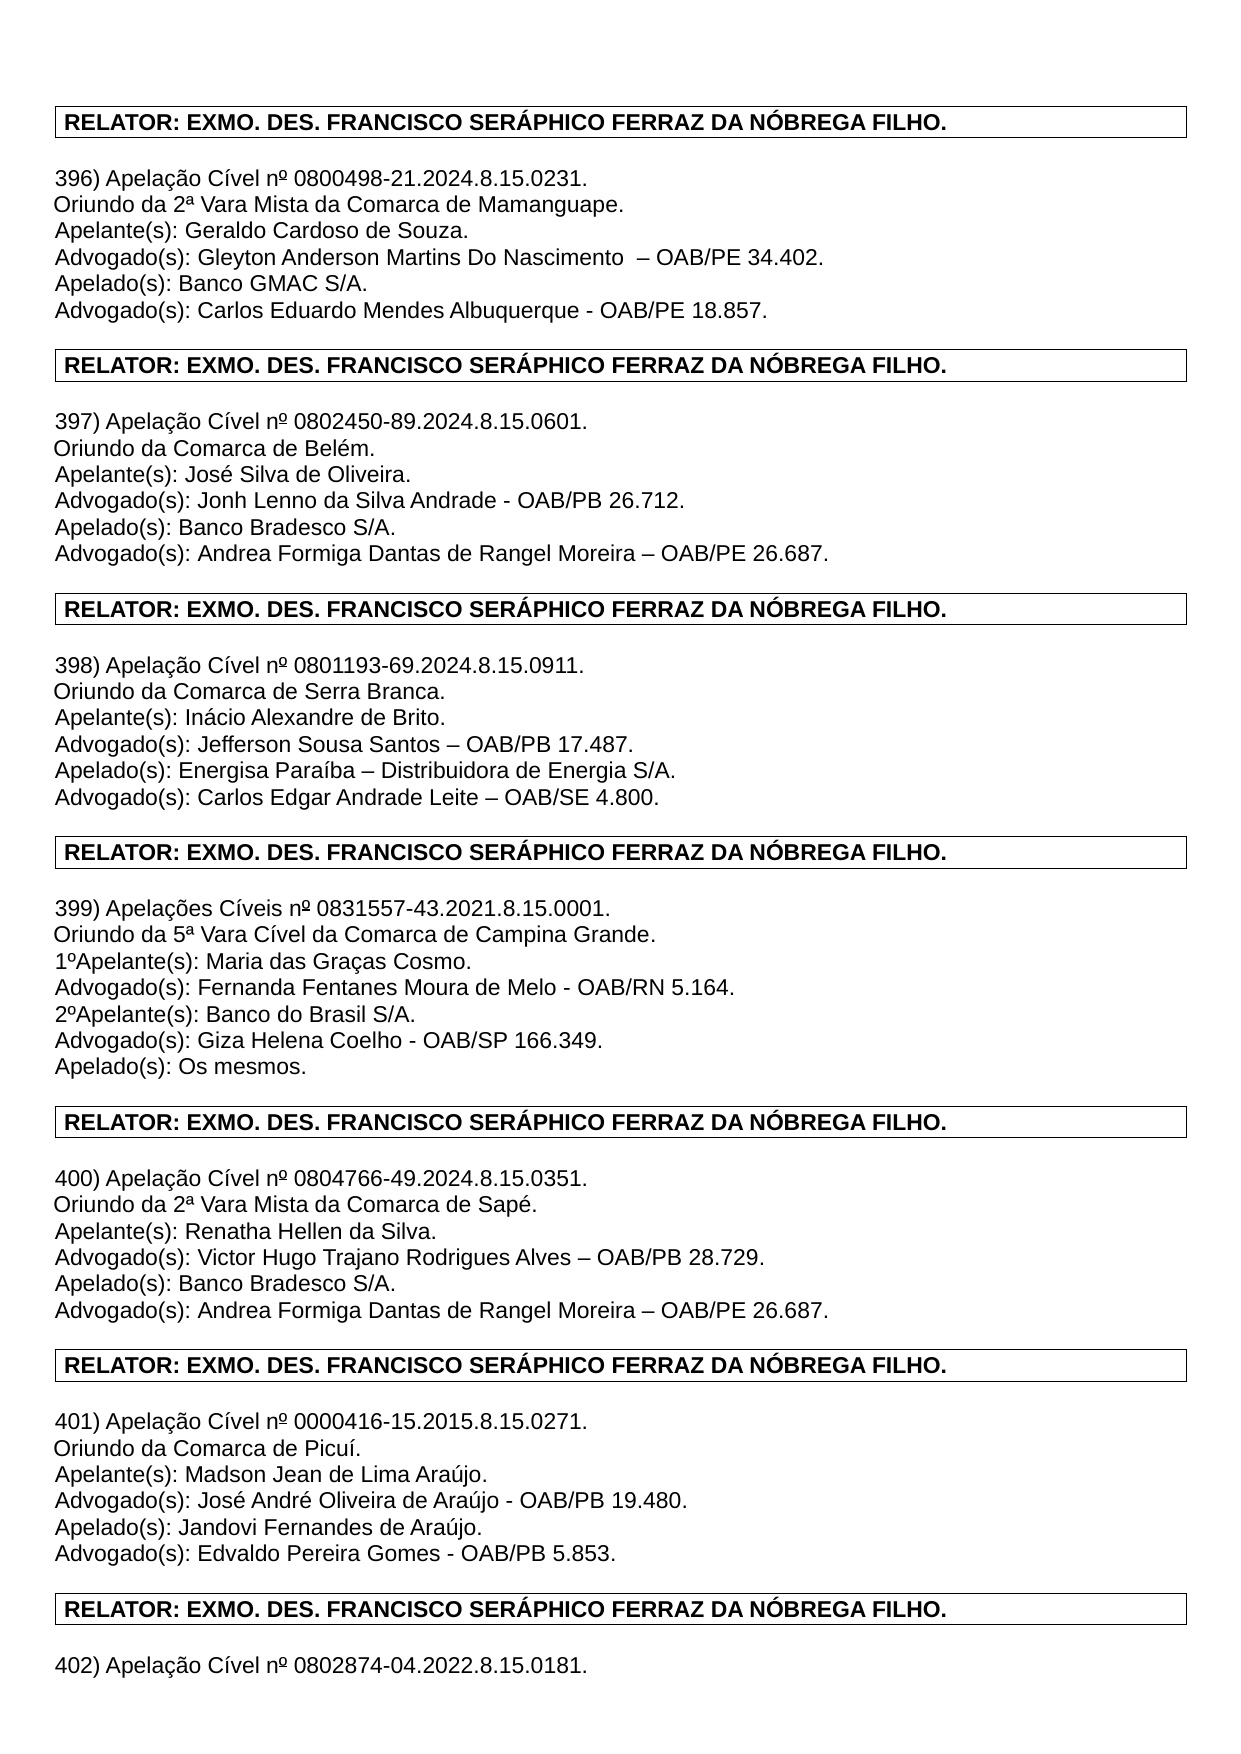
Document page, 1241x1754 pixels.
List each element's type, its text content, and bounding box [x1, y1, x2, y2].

text Apelante(s): Renatha Hellen da Silva. [54, 1218, 1187, 1244]
text 400) Apelação Cível nº 0804766-49.2024.8.15.0351. [54, 1165, 1187, 1191]
text Advogado(s): Carlos Eduardo Mendes Albuquerque - OAB/PE 18.857. [54, 297, 1187, 323]
text Advogado(s): José André Oliveira de Araújo - OAB/PB 19.480. [54, 1487, 1187, 1514]
text Oriundo da Comarca de Serra Branca. [53, 678, 1187, 704]
text 398) Apelação Cível nº 0801193-69.2024.8.15.0911. [54, 652, 1187, 678]
text Advogado(s): Gleyton Anderson Martins Do Nascimento – OAB/PE 34.402. [54, 244, 1187, 270]
text Advogado(s): Jonh Lenno da Silva Andrade - OAB/PB 26.712. [54, 487, 1187, 514]
text Advogado(s): Victor Hugo Trajano Rodrigues Alves – OAB/PB 28.729. [54, 1244, 1187, 1270]
text Advogado(s): Jefferson Sousa Santos – OAB/PB 17.487. [54, 731, 1187, 757]
text Apelante(s): José Silva de Oliveira. [54, 461, 1187, 487]
text 2ºApelante(s): Banco do Brasil S/A. [54, 1001, 1187, 1027]
text 402) Apelação Cível nº 0802874-04.2022.8.15.0181. [54, 1652, 1187, 1678]
text RELATOR: EXMO. DES. FRANCISCO SERÁPHICO FERRAZ DA NÓBREGA FILHO. [56, 1107, 1186, 1137]
text Advogado(s): Edvaldo Pereira Gomes - OAB/PB 5.853. [54, 1540, 1187, 1566]
text Apelante(s): Inácio Alexandre de Brito. [54, 704, 1187, 731]
text Advogado(s): Carlos Edgar Andrade Leite – OAB/SE 4.800. [54, 783, 1187, 810]
text RELATOR: EXMO. DES. FRANCISCO SERÁPHICO FERRAZ DA NÓBREGA FILHO. [56, 1350, 1186, 1381]
text Apelado(s): Banco GMAC S/A. [54, 270, 1187, 297]
text RELATOR: EXMO. DES. FRANCISCO SERÁPHICO FERRAZ DA NÓBREGA FILHO. [56, 1594, 1186, 1624]
text 397) Apelação Cível nº 0802450-89.2024.8.15.0601. [54, 408, 1187, 434]
text Apelado(s): Banco Bradesco S/A. [54, 514, 1187, 540]
text 399) Apelações Cíveis nº 0831557-43.2021.8.15.0001. [54, 895, 1187, 921]
text Apelante(s): Madson Jean de Lima Araújo. [54, 1461, 1187, 1487]
text Oriundo da 2ª Vara Mista da Comarca de Mamanguape. [53, 191, 1187, 217]
text Oriundo da Comarca de Belém. [53, 434, 1187, 461]
text Apelado(s): Os mesmos. [54, 1053, 1187, 1079]
text RELATOR: EXMO. DES. FRANCISCO SERÁPHICO FERRAZ DA NÓBREGA FILHO. [56, 837, 1186, 868]
text Oriundo da Comarca de Picuí. [53, 1435, 1187, 1461]
text RELATOR: EXMO. DES. FRANCISCO SERÁPHICO FERRAZ DA NÓBREGA FILHO. [56, 107, 1186, 137]
text Advogado(s): Andrea Formiga Dantas de Rangel Moreira – OAB/PE 26.687. [54, 540, 1187, 566]
text 396) Apelação Cível nº 0800498-21.2024.8.15.0231. [54, 165, 1187, 191]
text Apelado(s): Energisa Paraíba – Distribuidora de Energia S/A. [54, 757, 1187, 783]
text Apelado(s): Banco Bradesco S/A. [54, 1270, 1187, 1297]
text Oriundo da 2ª Vara Mista da Comarca de Sapé. [53, 1191, 1187, 1218]
text RELATOR: EXMO. DES. FRANCISCO SERÁPHICO FERRAZ DA NÓBREGA FILHO. [56, 594, 1186, 624]
text Apelado(s): Jandovi Fernandes de Araújo. [54, 1514, 1187, 1540]
text Oriundo da 5ª Vara Cível da Comarca de Campina Grande. [53, 921, 1187, 948]
text Apelante(s): Geraldo Cardoso de Souza. [54, 217, 1187, 244]
text Advogado(s): Fernanda Fentanes Moura de Melo - OAB/RN 5.164. [54, 974, 1187, 1001]
text RELATOR: EXMO. DES. FRANCISCO SERÁPHICO FERRAZ DA NÓBREGA FILHO. [56, 350, 1186, 381]
text 1ºApelante(s): Maria das Graças Cosmo. [54, 948, 1187, 974]
text Advogado(s): Andrea Formiga Dantas de Rangel Moreira – OAB/PE 26.687. [54, 1297, 1187, 1323]
text Advogado(s): Giza Helena Coelho - OAB/SP 166.349. [54, 1027, 1187, 1053]
text 401) Apelação Cível nº 0000416-15.2015.8.15.0271. [54, 1408, 1187, 1435]
